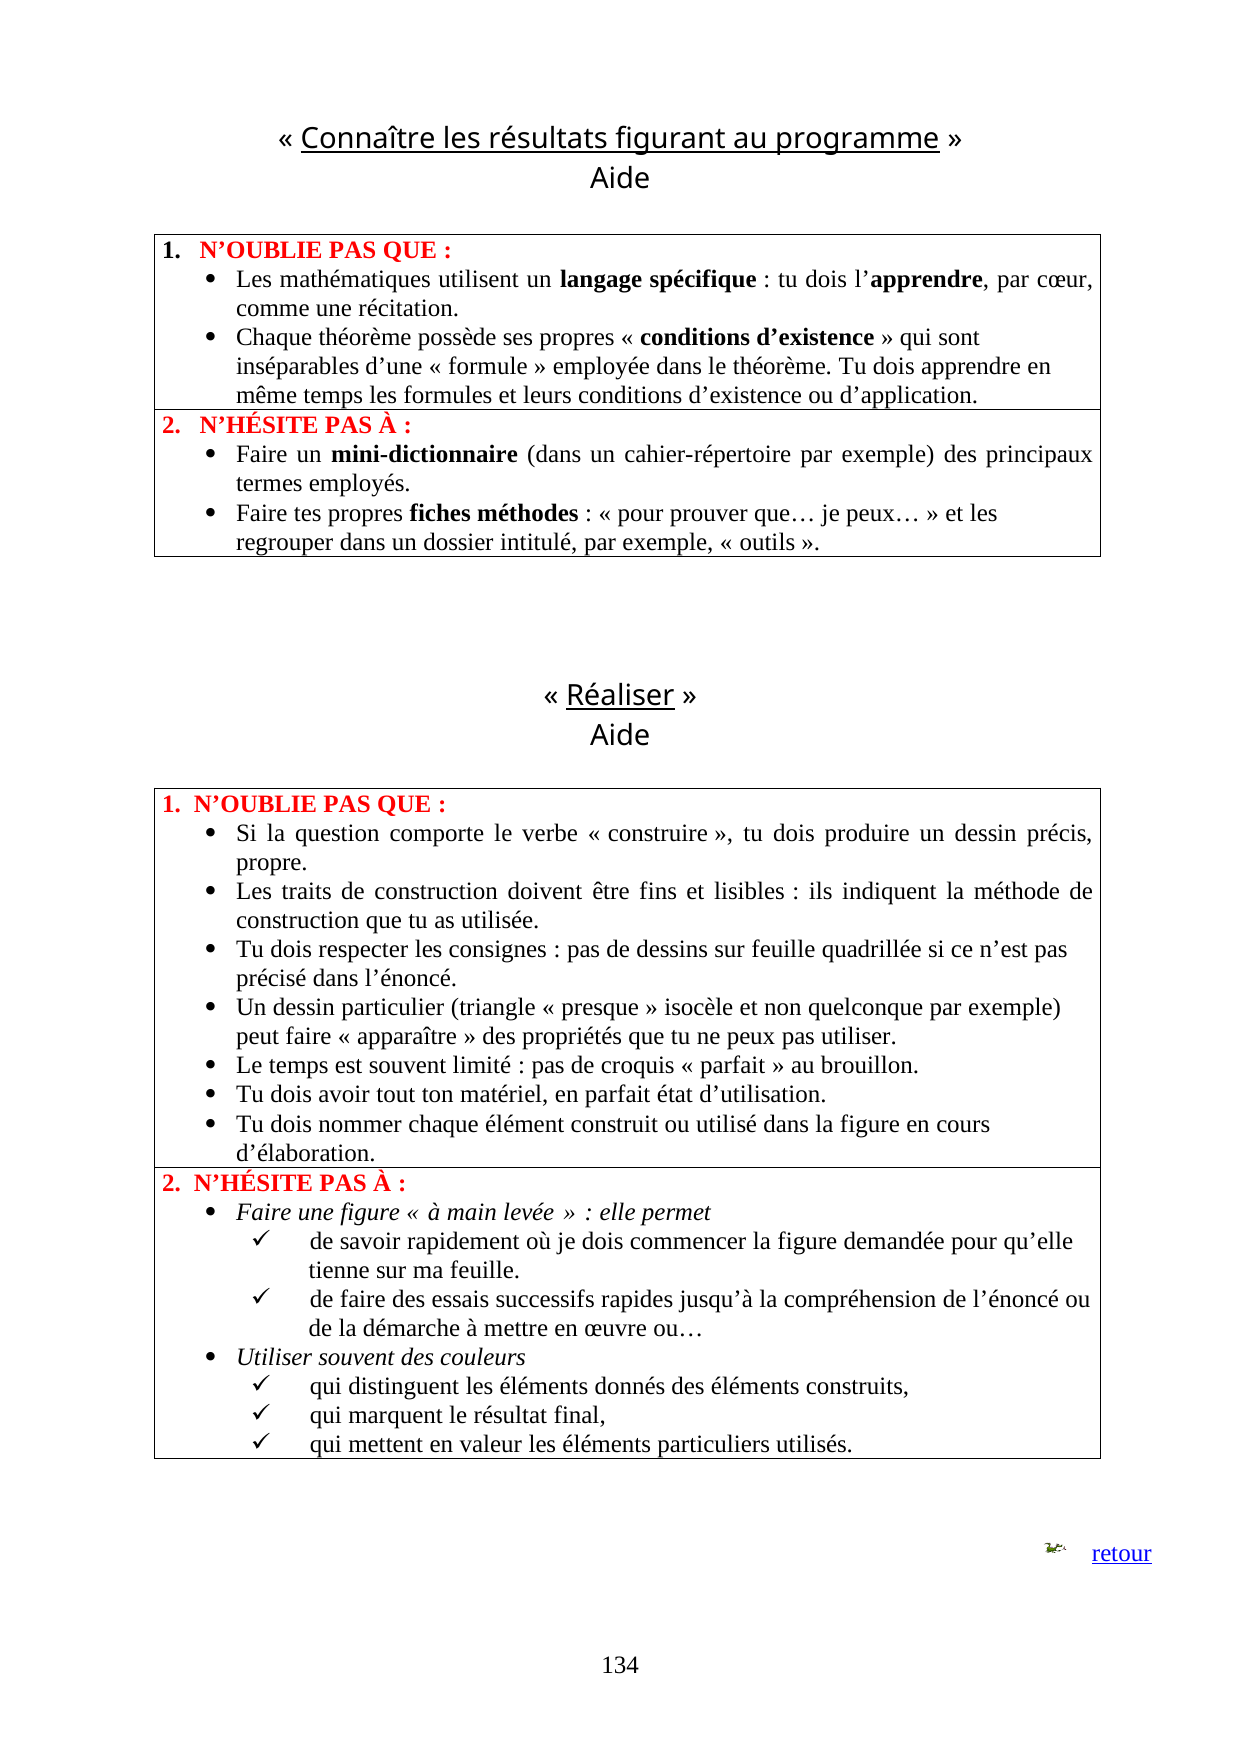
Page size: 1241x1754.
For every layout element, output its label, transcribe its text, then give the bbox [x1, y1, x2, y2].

table_cell N’HÉSITE PAS À : Faire un mini-dictionnaire (dans un cahier-répertoire par exemple) des principaux termes employés. Faire tes propres fiches méthodes : « pour prouver que… je peux… » et les regrouper dans un dossier intitulé, par exemple, « outils ». [155, 410, 1100, 556]
text « Réaliser » [89, 675, 1151, 714]
text Aide [89, 157, 1151, 197]
text « Connaître les résultats figurant au programme » [89, 118, 1151, 157]
text Aide [89, 714, 1151, 754]
table_cell 2. N’HÉSITE PAS À : Faire une figure « à main levée » : elle permet de savoir rapidement où je dois commencer la figure demandée pour qu’elle tienne sur ma feuille. de faire des essais successifs rapides jusqu’à la compréhension de l’énoncé ou de la démarche à mettre en œuvre ou… Utiliser souvent des couleurs qui distinguent les éléments donnés des éléments construits, qui marquent le résultat final, qui mettent en valeur les éléments particuliers utilisés. [155, 1168, 1100, 1458]
table_header N’OUBLIE PAS QUE : Les mathématiques utilisent un langage spécifique : tu dois l’apprendre, par cœur, comme une récitation. Chaque théorème possède ses propres « conditions d’existence » qui sont inséparables d’une « formule » employée dans le théorème. Tu dois apprendre en même temps les formules et leurs conditions d’existence ou d’application. [155, 235, 1100, 409]
table_header 1. N’OUBLIE PAS QUE : Si la question comporte le verbe « construire », tu dois produire un dessin précis, propre. Les traits de construction doivent être fins et lisibles : ils indiquent la méthode de construction que tu as utilisée. Tu dois respecter les consignes : pas de dessins sur feuille quadrillée si ce n’est pas précisé dans l’énoncé. Un dessin particulier (triangle « presque » isocèle et non quelconque par exemple) peut faire « apparaître » des propriétés que tu ne peux pas utiliser. Le temps est souvent limité : pas de croquis « parfait » au brouillon. Tu dois avoir tout ton matériel, en parfait état d’utilisation. Tu dois nommer chaque élément construit ou utilisé dans la figure en cours d’élaboration. [155, 789, 1100, 1167]
text retour [162, 1533, 1151, 1567]
